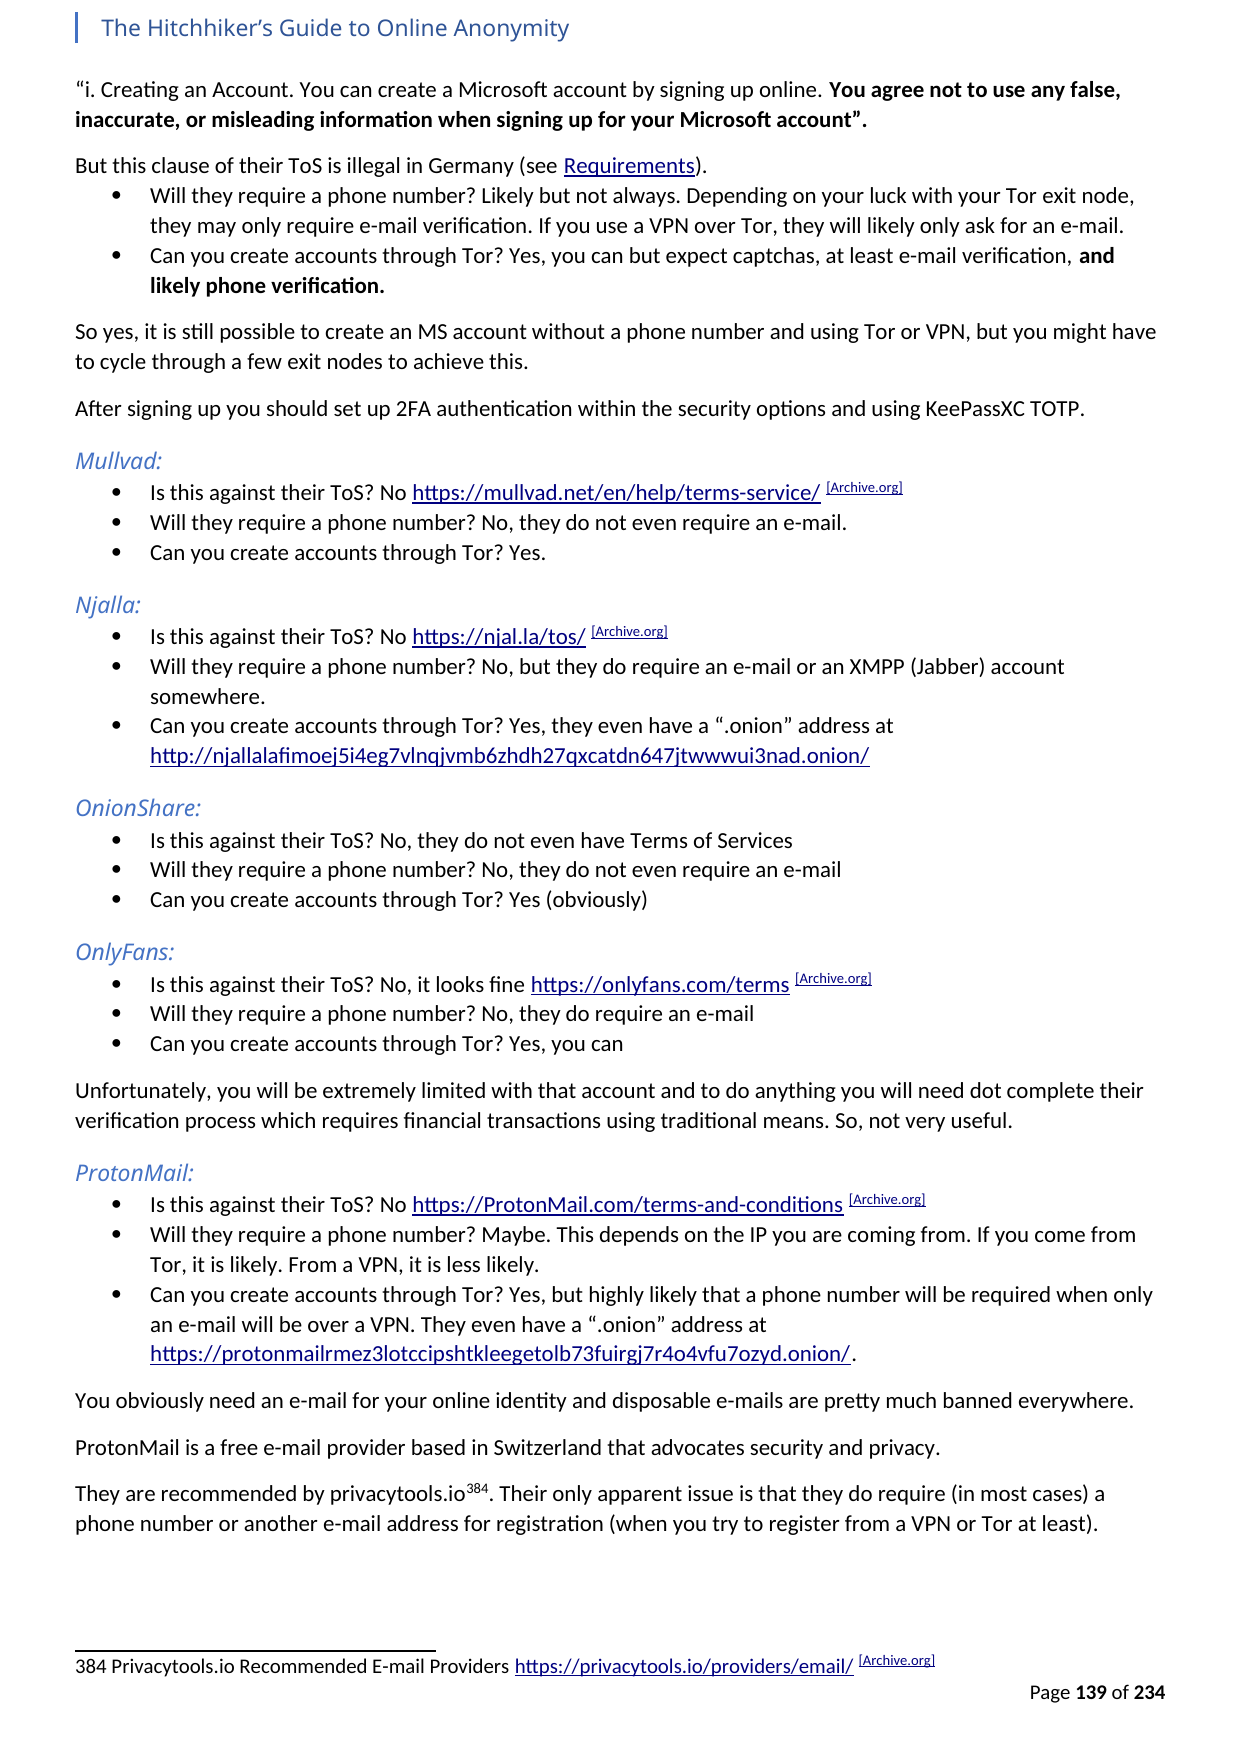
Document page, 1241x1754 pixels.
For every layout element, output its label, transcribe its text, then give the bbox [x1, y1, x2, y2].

list Can you create accounts through Tor? Yes (obviously) [112, 886, 1165, 913]
text You obviously need an e-mail for your online identity and disposable e-mails are pretty much banned everywhere. [75, 1386, 1165, 1414]
list Will they require a phone number? No, they do require an e-mail [112, 999, 1165, 1028]
list Is this against their ToS? No https://mullvad.net/en/help/terms-service/ [Archive.org] [112, 478, 1165, 506]
list Can you create accounts through Tor? Yes, you can but expect captchas, at least e-mail verification, and likely phone verification. [112, 241, 1165, 299]
list Can you create accounts through Tor? Yes, but highly likely that a phone number will be required when only an e-mail will be over a VPN. They even have a “.onion” address at https://protonmailrmez3lotccipshtkleegetolb73fuirgj7r4o4vfu7ozyd.onion/. [112, 1280, 1165, 1368]
list Will they require a phone number? No, they do not even require an e-mail. [112, 508, 1165, 536]
list Is this against their ToS? No https://ProtonMail.com/terms-and-conditions [Archive.org] [112, 1190, 1165, 1218]
list Can you create accounts through Tor? Yes, they even have a “.onion” address at http://njallalafimoej5i4eg7vlnqjvmb6zhdh27qxcatdn647jtwwwui3nad.onion/ [112, 712, 1165, 769]
list Can you create accounts through Tor? Yes, you can [112, 1029, 1165, 1057]
subtitle Mullvad: [75, 444, 1165, 476]
list Will they require a phone number? No, they do not even require an e-mail [112, 856, 1165, 884]
subtitle OnionShare: [75, 792, 1165, 823]
list Will they require a phone number? Likely but not always. Depending on your luck with your Tor exit node, they may only require e-mail verification. If you use a VPN over Tor, they will likely only ask for an e-mail. [112, 181, 1165, 239]
subtitle OnlyFans: [75, 936, 1165, 967]
list Will they require a phone number? No, but they do require an e-mail or an XMPP (Jabber) account somewhere. [112, 652, 1165, 710]
list Is this against their ToS? No, it looks fine https://onlyfans.com/terms [Archive.org] [112, 970, 1165, 998]
list Can you create accounts through Tor? Yes. [112, 538, 1165, 566]
subtitle Njalla: [75, 588, 1165, 620]
list Is this against their ToS? No, they do not even have Terms of Services [112, 826, 1165, 854]
text Unfortunately, you will be extremely limited with that account and to do anything you will need dot complete their verification process which requires financial transactions using traditional means. So, not very useful. [75, 1076, 1165, 1134]
text After signing up you should set up 2FA authentication within the security options and using KeePassXC TOTP. [75, 394, 1165, 422]
list Will they require a phone number? Maybe. This depends on the IP you are coming from. If you come from Tor, it is likely. From a VPN, it is less likely. [112, 1220, 1165, 1278]
text So yes, it is still possible to create an MS account without a phone number and using Tor or VPN, but you might have to cycle through a few exit nodes to achieve this. [75, 317, 1165, 375]
text ProtonMail is a free e-mail provider based in Switzerland that advocates security and privacy. [75, 1433, 1165, 1461]
list Is this against their ToS? No https://njal.la/tos/ [Archive.org] [112, 622, 1165, 650]
text But this clause of their ToS is illegal in Germany (see Requirements). [75, 151, 1165, 179]
text They are recommended by privacytools.io. Their only apparent issue is that they do require (in most cases) a phone number or another e-mail address for registration (when you try to register from a VPN or Tor at least). [75, 1479, 1165, 1537]
text Privacytools.io Recommended E-mail Providers https://privacytools.io/providers/email/ [Archive.org] [75, 1651, 1165, 1679]
text “i. Creating an Account. You can create a Microsoft account by signing up online. You agree not to use any false, inaccurate, or misleading information when signing up for your Microsoft account”. [75, 75, 1165, 133]
subtitle ProtonMail: [75, 1157, 1165, 1188]
